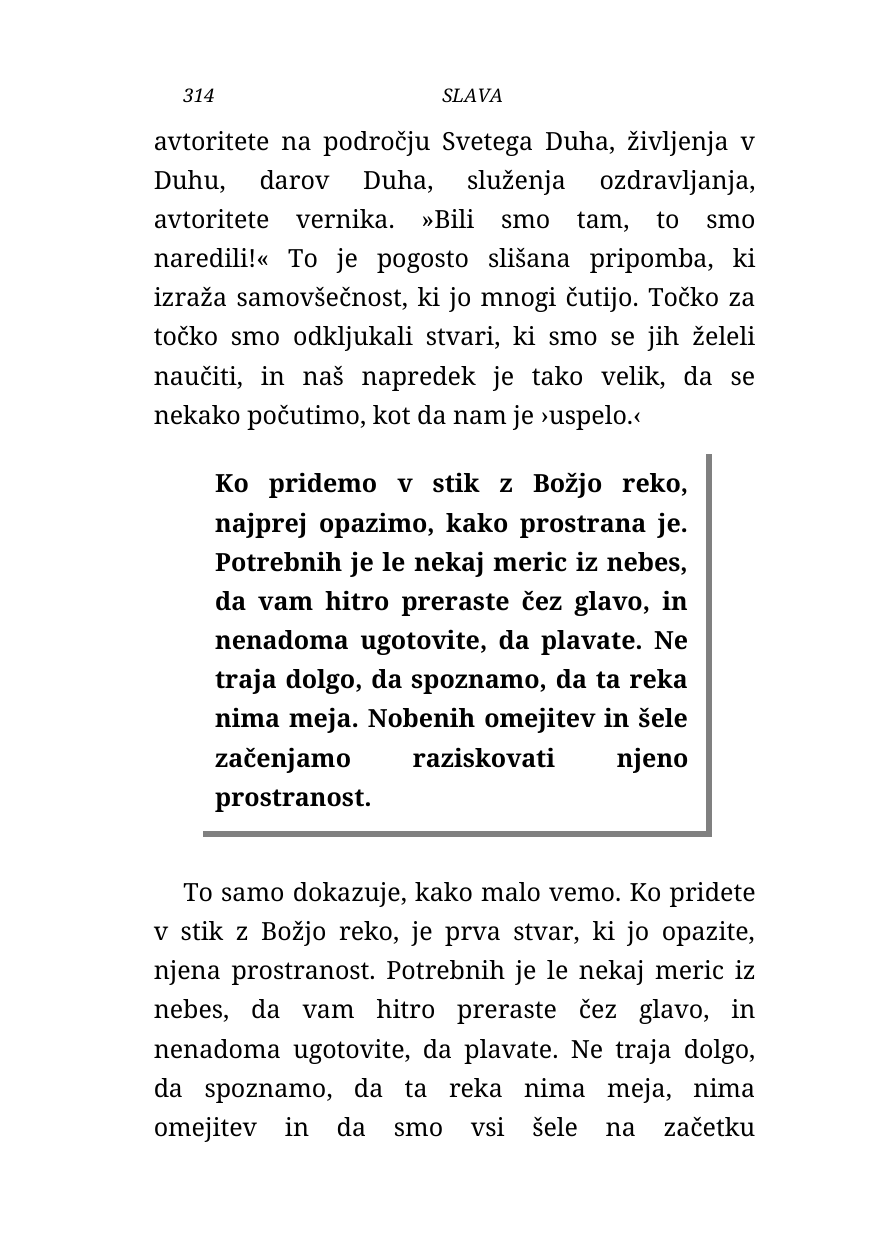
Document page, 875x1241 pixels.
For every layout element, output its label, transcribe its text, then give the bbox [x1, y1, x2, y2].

text Ko pridemo v stik z Božjo reko, najprej opazimo, kako prostrana je. Potrebnih je le nekaj meric iz nebes, da vam hitro preraste čez glavo, in nenadoma ugotovite, da plavate. Ne traja dolgo, da spoznamo, da ta reka nima meja. Nobenih omejitev in šele začenjamo raziskovati njeno prostranost. [197, 448, 706, 831]
text avtoritete na področju Svetega Duha, življenja v Duhu, darov Duha, služenja ozdravljanja, avtoritete vernika. »Bili smo tam, to smo naredili!« To je pogosto slišana pripomba, ki izraža samovšečnost, ki jo mnogi čutijo. Točko za točko smo odkljukali stvari, ki smo se jih želeli naučiti, in naš napredek je tako velik, da se nekako počutimo, kot da nam je ›uspelo.‹ [153, 123, 756, 431]
text To samo dokazuje, kako malo vemo. Ko pridete v stik z Božjo reko, je prva stvar, ki jo opazite, njena prostranost. Potrebnih je le nekaj meric iz nebes, da vam hitro preraste čez glavo, in nenadoma ugotovite, da plavate. Ne traja dolgo, da spoznamo, da ta reka nima meja, nima omejitev in da smo vsi šele na začetku [153, 875, 756, 1144]
